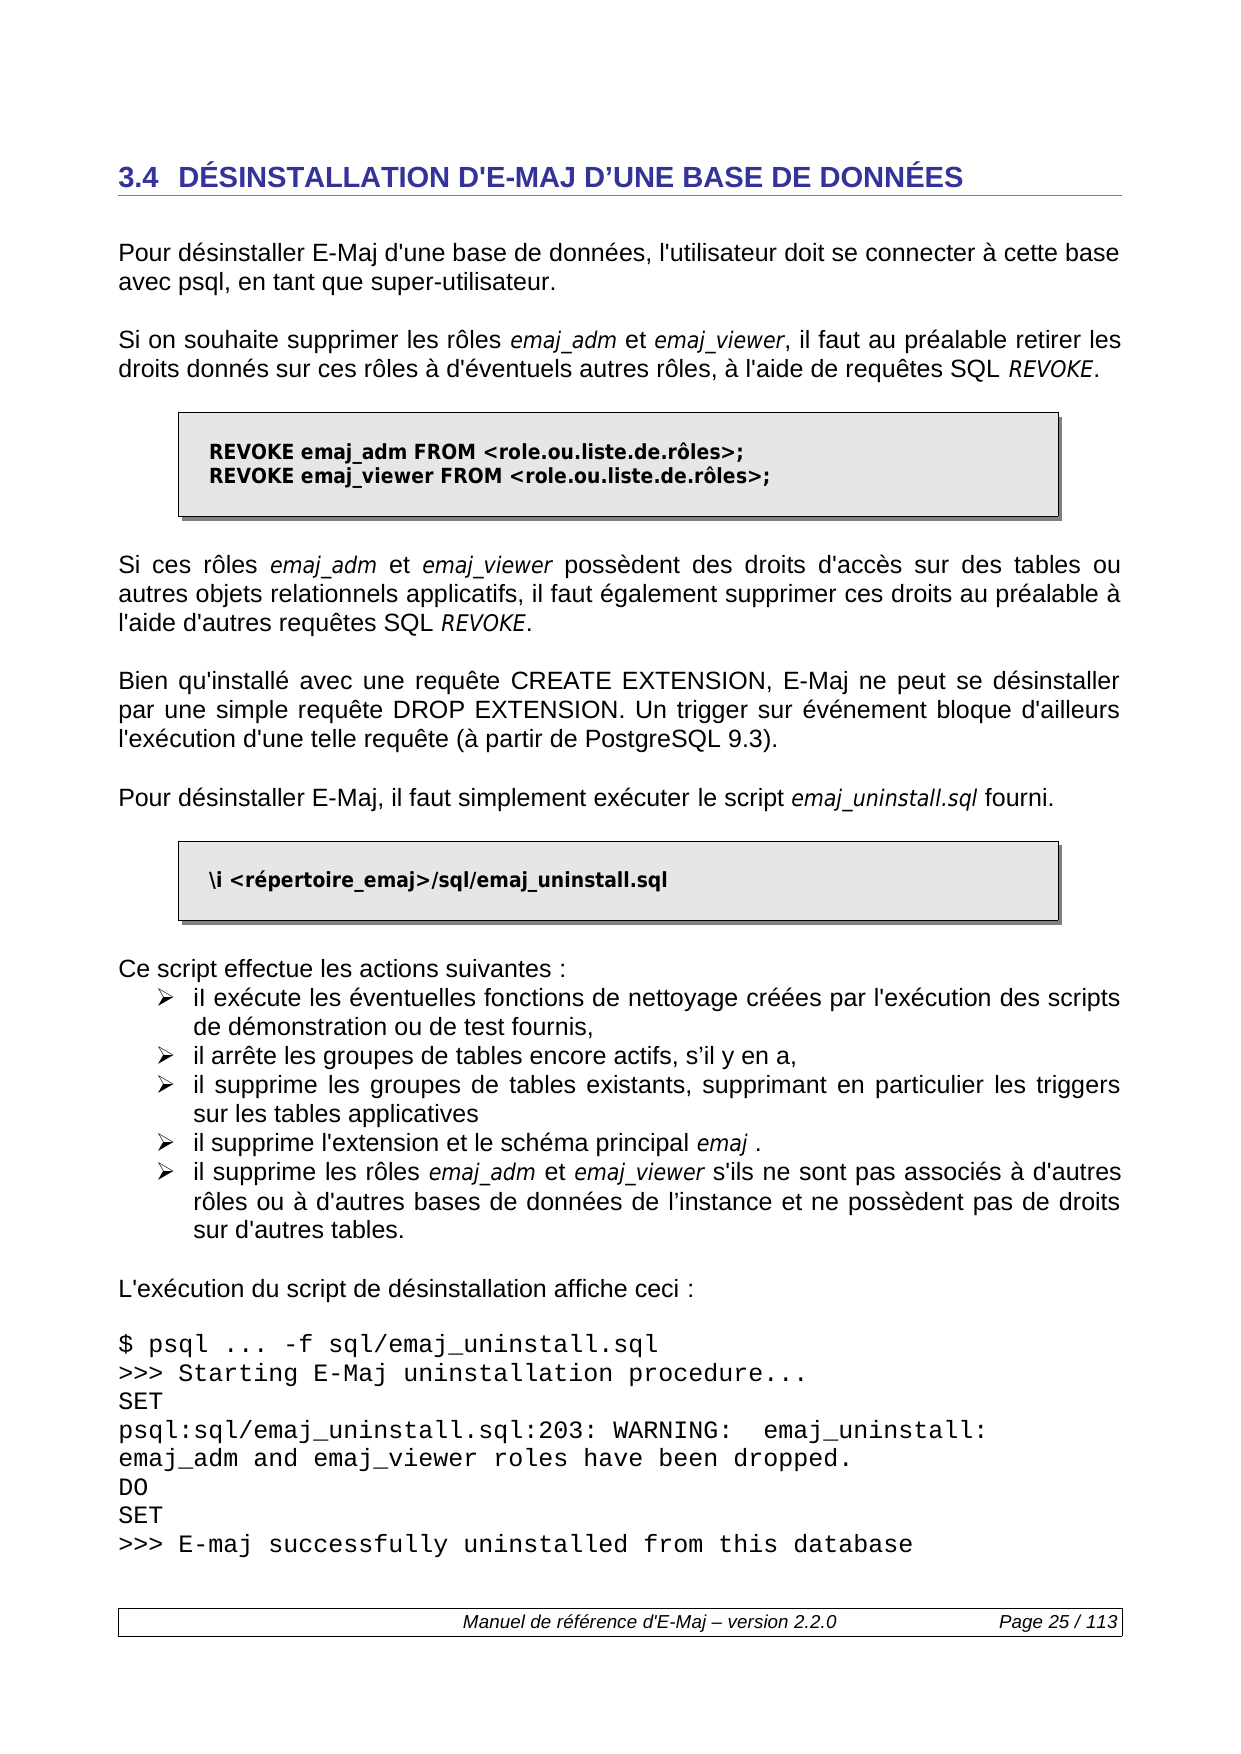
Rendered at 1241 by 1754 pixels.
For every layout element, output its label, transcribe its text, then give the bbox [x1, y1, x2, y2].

text REVOKE emaj_viewer FROM <role.ou.liste.de.rôles>; [179, 461, 1058, 486]
text Pour désinstaller E-Maj d'une base de données, l'utilisateur doit se connecter à cette base avec psql, en tant que super-utilisateur. [118, 238, 1122, 296]
text Si on souhaite supprimer les rôles emaj_adm et emaj_viewer, il faut au préalable retirer les droits donnés sur ces rôles à d'éventuels autres rôles, à l'aide de requêtes SQL REVOKE. [118, 325, 1122, 383]
text psql:sql/emaj_uninstall.sql:203: WARNING: emaj_uninstall: emaj_adm and emaj_viewer roles have been dropped. [118, 1417, 1122, 1474]
list il arrête les groupes de tables encore actifs, s’il y en a, [156, 1041, 1122, 1070]
subtitle Désinstallation d'E-Maj d’une base de données [118, 160, 1122, 195]
text Pour désinstaller E-Maj, il faut simplement exécuter le script emaj_uninstall.sql fourni. [118, 782, 1122, 812]
text Si ces rôles emaj_adm et emaj_viewer possèdent des droits d'accès sur des tables ou autres objets relationnels applicatifs, il faut également supprimer ces droits au préalable à l'aide d'autres requêtes SQL REVOKE. [118, 550, 1122, 637]
text Ce script effectue les actions suivantes : [118, 954, 1122, 983]
text $ psql ... -f sql/emaj_uninstall.sql [118, 1332, 1122, 1360]
list il supprime l'extension et le schéma principal emaj . [156, 1128, 1122, 1157]
text \i <répertoire_emaj>/sql/emaj_uninstall.sql [179, 865, 1058, 889]
list il supprime les rôles emaj_adm et emaj_viewer s'ils ne sont pas associés à d'autres rôles ou à d'autres bases de données de l’instance et ne possèdent pas de droits sur d'autres tables. [156, 1157, 1122, 1244]
text SET [118, 1503, 1122, 1531]
text Bien qu'installé avec une requête CREATE EXTENSION, E-Maj ne peut se désinstaller par une simple requête DROP EXTENSION. Un trigger sur événement bloque d'ailleurs l'exécution d'une telle requête (à partir de PostgreSQL 9.3). [118, 666, 1122, 753]
text >>> E-maj successfully uninstalled from this database [118, 1531, 1122, 1560]
list il supprime les groupes de tables existants, supprimant en particulier les triggers sur les tables applicatives [156, 1070, 1122, 1128]
text L'exécution du script de désinstallation affiche ceci : [118, 1273, 1122, 1303]
text >>> Starting E-Maj uninstallation procedure... [118, 1360, 1122, 1389]
text SET [118, 1389, 1122, 1417]
text REVOKE emaj_adm FROM <role.ou.liste.de.rôles>; [179, 437, 1058, 461]
list iI exécute les éventuelles fonctions de nettoyage créées par l'exécution des scripts de démonstration ou de test fournis, [156, 983, 1122, 1041]
text DO [118, 1474, 1122, 1503]
